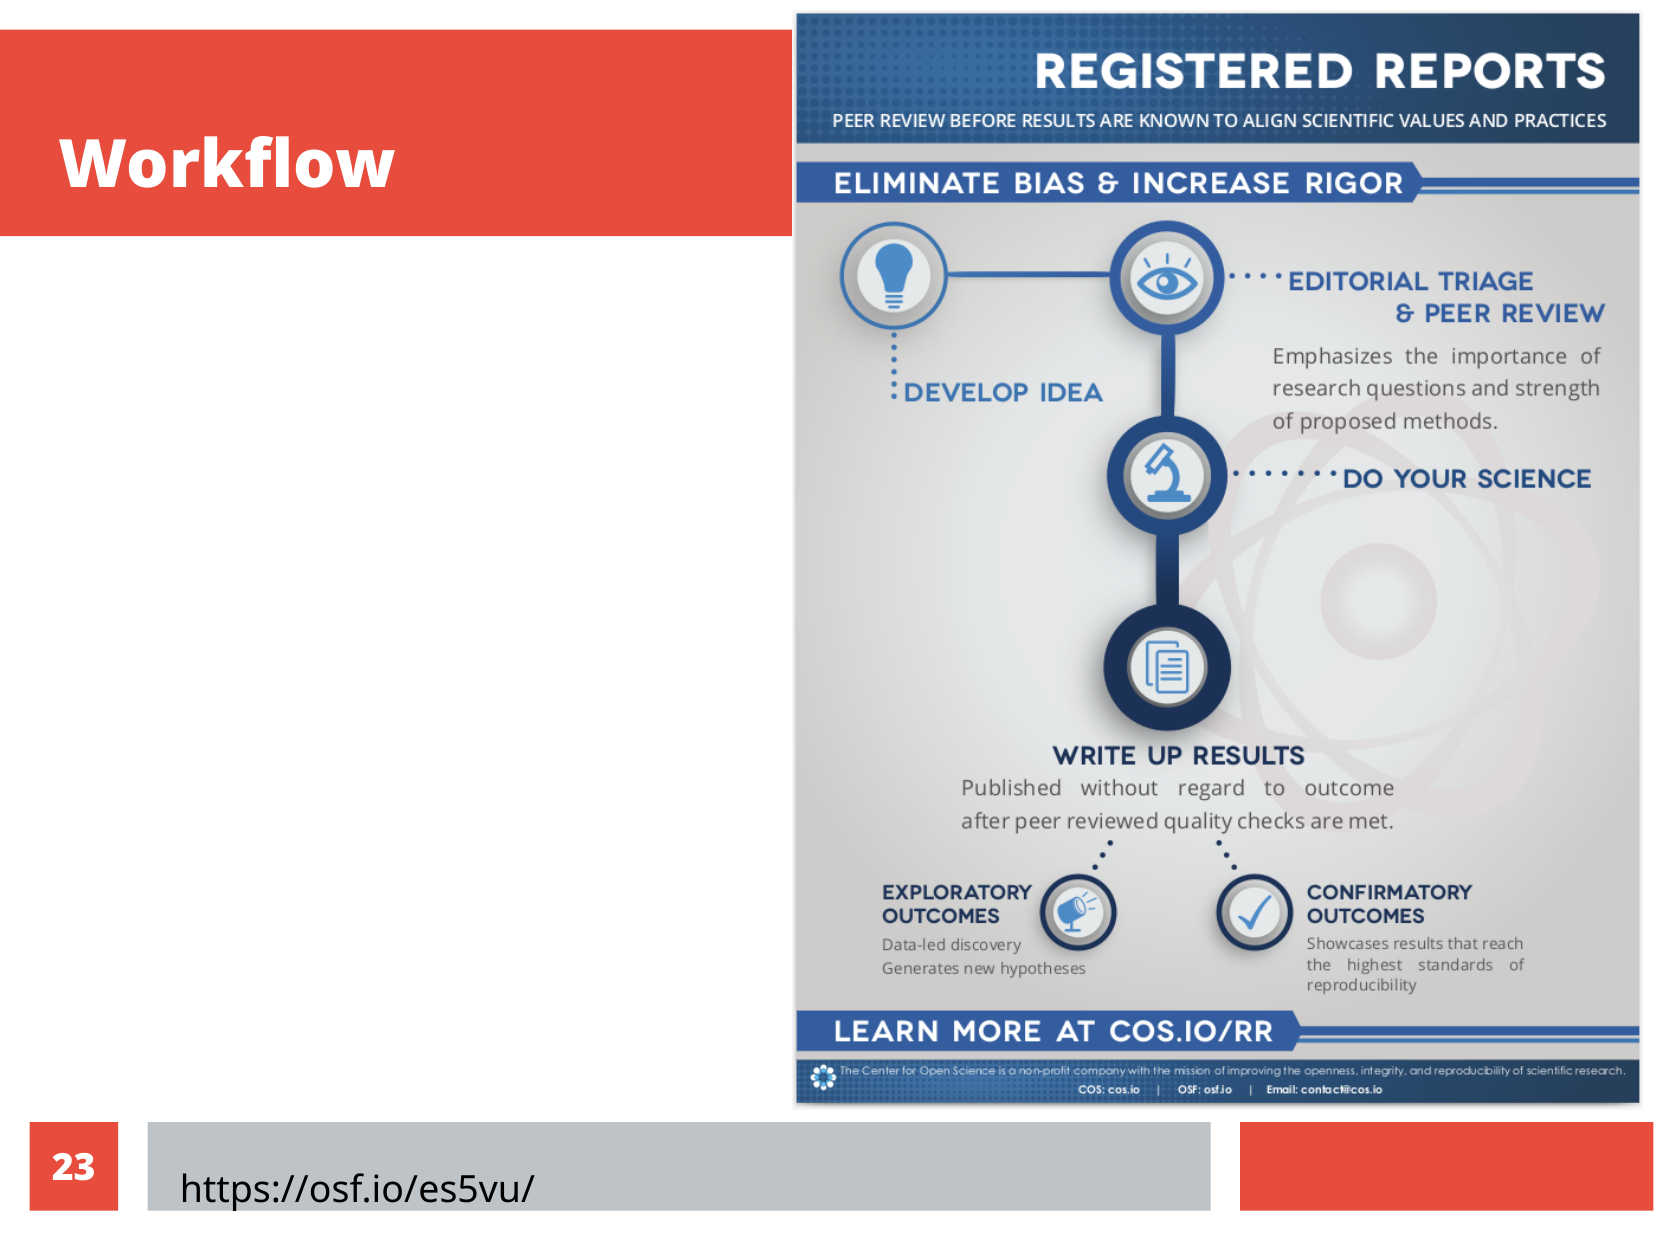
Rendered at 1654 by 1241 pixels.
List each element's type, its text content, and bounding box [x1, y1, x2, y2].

title Workflow [59, 59, 792, 207]
text_box https://osf.io/es5vu/ [165, 1155, 566, 1214]
picture [792, 10, 1643, 1111]
